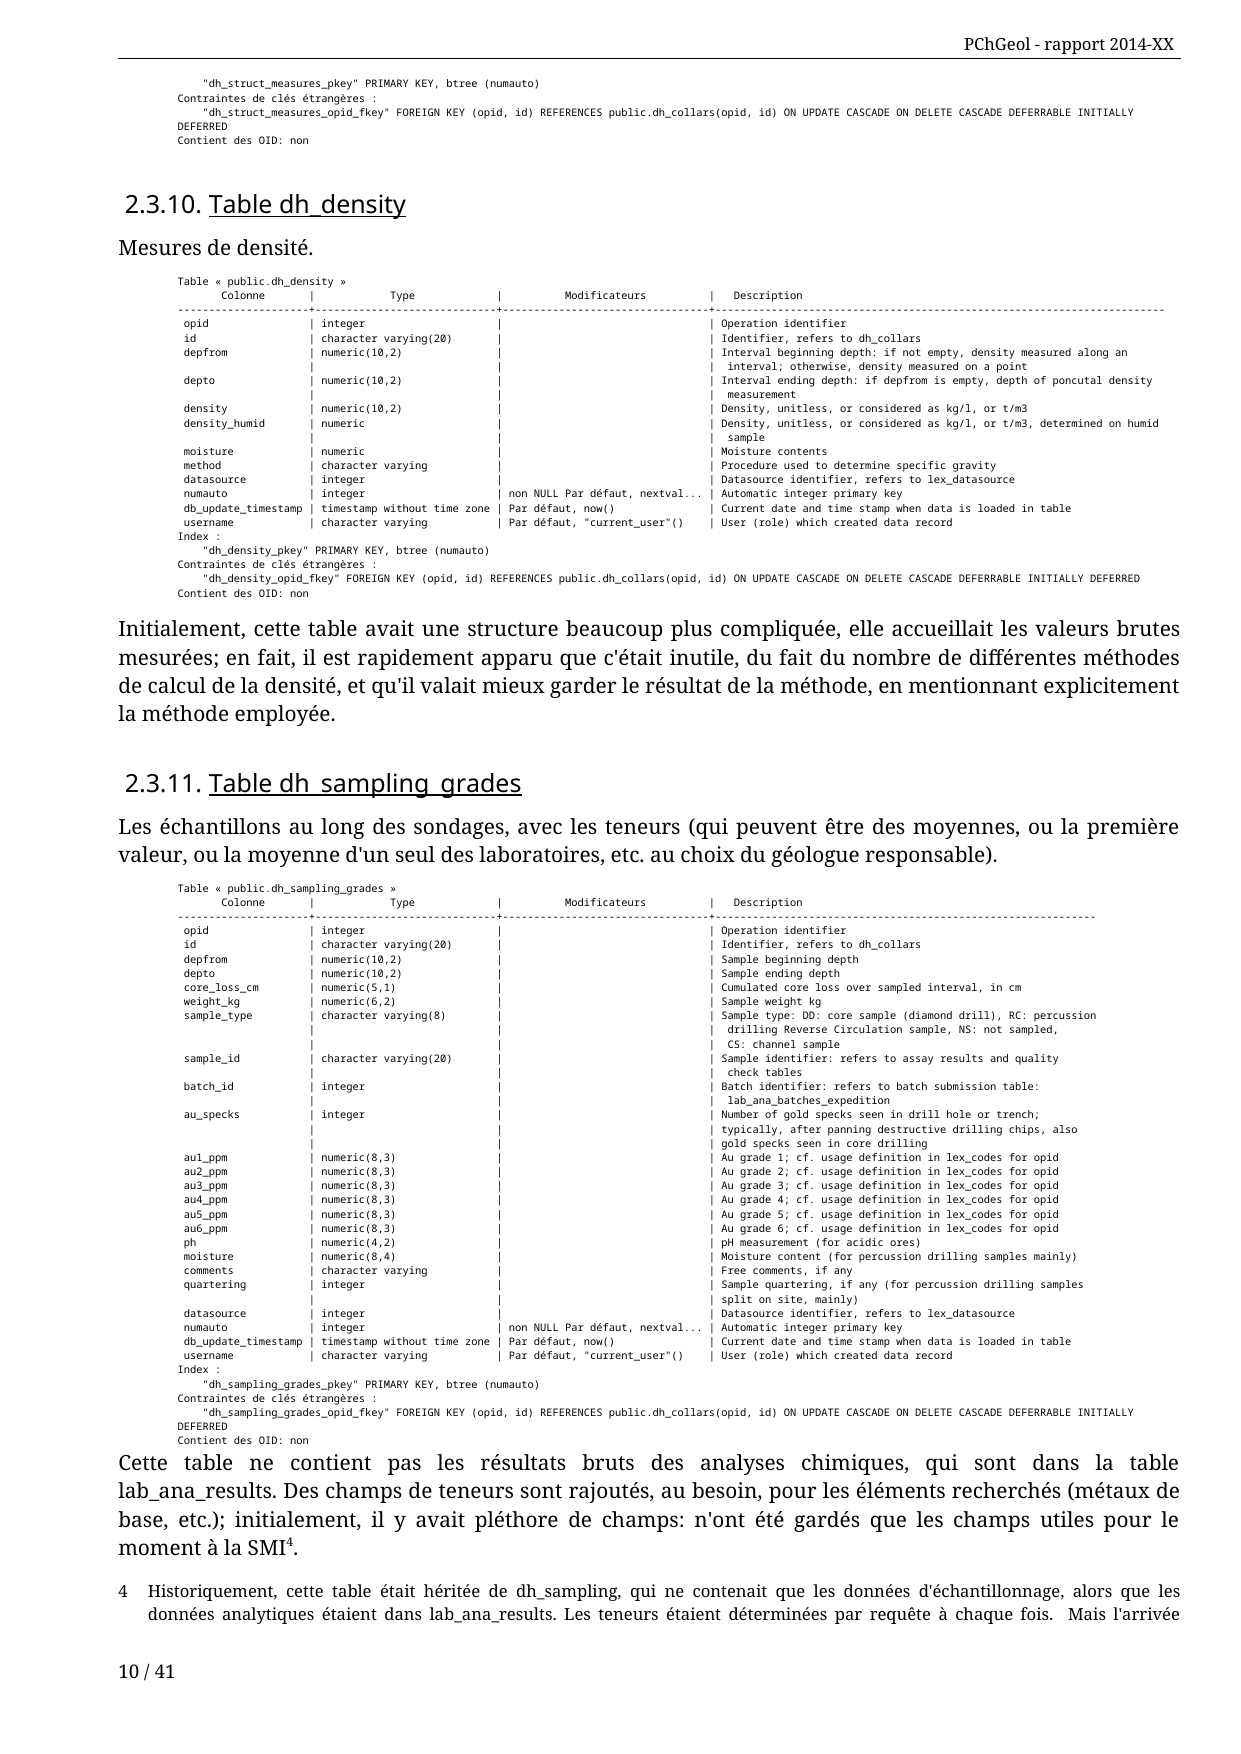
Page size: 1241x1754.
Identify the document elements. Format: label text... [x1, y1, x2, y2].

text opid | integer | | Operation identifier [177, 317, 1181, 331]
text Contient des OID: non [177, 1434, 1181, 1448]
text Table « public.dh_sampling_grades » [177, 881, 1181, 895]
text moisture | numeric | | Moisture contents [177, 444, 1181, 458]
text | | | check tables [177, 1065, 1181, 1079]
text "dh_sampling_grades_pkey" PRIMARY KEY, btree (numauto) [177, 1377, 1181, 1391]
text au4_ppm | numeric(8,3) | | Au grade 4; cf. usage definition in lex_codes for opid [177, 1193, 1181, 1207]
text Colonne | Type | Modificateurs | Description [177, 895, 1181, 909]
text id | character varying(20) | | Identifier, refers to dh_collars [177, 331, 1181, 345]
text Initialement, cette table avait une structure beaucoup plus compliquée, elle accueillait les valeurs brutes mesurées; en fait, il est rapidement apparu que c'était inutile, du fait du nombre de différentes méthodes de calcul de la densité, et qu'il valait mieux garder le résultat de la méthode, en mentionnant explicitement la méthode employée. [118, 614, 1181, 728]
text | | | sample [177, 430, 1181, 444]
text quartering | integer | | Sample quartering, if any (for percussion drilling samples [177, 1278, 1181, 1292]
text opid | integer | | Operation identifier [177, 924, 1181, 938]
text | | | drilling Reverse Circulation sample, NS: not sampled, [177, 1023, 1181, 1037]
text Contient des OID: non [177, 586, 1181, 600]
text ph | numeric(4,2) | | pH measurement (for acidic ores) [177, 1235, 1181, 1249]
text au5_ppm | numeric(8,3) | | Au grade 5; cf. usage definition in lex_codes for opid [177, 1207, 1181, 1221]
text Contraintes de clés étrangères : [177, 1391, 1181, 1405]
text depfrom | numeric(10,2) | | Interval beginning depth: if not empty, density measured along an [177, 345, 1181, 359]
text Colonne | Type | Modificateurs | Description [177, 288, 1181, 302]
text au_specks | integer | | Number of gold specks seen in drill hole or trench; [177, 1108, 1181, 1122]
text numauto | integer | non NULL Par défaut, nextval... | Automatic integer primary key [177, 1320, 1181, 1334]
subtitle Table dh_sampling_grades [118, 765, 1181, 799]
text Index : [177, 529, 1181, 543]
text username | character varying | Par défaut, "current_user"() | User (role) which created data record [177, 1349, 1181, 1363]
text au6_ppm | numeric(8,3) | | Au grade 6; cf. usage definition in lex_codes for opid [177, 1221, 1181, 1235]
text | | | gold specks seen in core drilling [177, 1136, 1181, 1150]
text Index : [177, 1363, 1181, 1377]
text Contient des OID: non [177, 133, 1181, 148]
text method | character varying | | Procedure used to determine specific gravity [177, 458, 1181, 472]
text "dh_sampling_grades_opid_fkey" FOREIGN KEY (opid, id) REFERENCES public.dh_collars(opid, id) ON UPDATE CASCADE ON DELETE CASCADE DEFERRABLE INITIALLY DEFERRED [177, 1405, 1181, 1434]
text | | | lab_ana_batches_expedition [177, 1094, 1181, 1108]
text weight_kg | numeric(6,2) | | Sample weight kg [177, 994, 1181, 1009]
text id | character varying(20) | | Identifier, refers to dh_collars [177, 938, 1181, 952]
text comments | character varying | | Free comments, if any [177, 1264, 1181, 1278]
text au2_ppm | numeric(8,3) | | Au grade 2; cf. usage definition in lex_codes for opid [177, 1164, 1181, 1179]
text au3_ppm | numeric(8,3) | | Au grade 3; cf. usage definition in lex_codes for opid [177, 1179, 1181, 1193]
text batch_id | integer | | Batch identifier: refers to batch submission table: [177, 1079, 1181, 1094]
text | | | interval; otherwise, density measured on a point [177, 359, 1181, 373]
text datasource | integer | | Datasource identifier, refers to lex_datasource [177, 472, 1181, 487]
text datasource | integer | | Datasource identifier, refers to lex_datasource [177, 1306, 1181, 1320]
text | | | CS: channel sample [177, 1037, 1181, 1051]
text depto | numeric(10,2) | | Interval ending depth: if depfrom is empty, depth of poncutal density [177, 373, 1181, 387]
text Contraintes de clés étrangères : [177, 557, 1181, 572]
text Mesures de densité. [118, 233, 1181, 262]
text moisture | numeric(8,4) | | Moisture content (for percussion drilling samples mainly) [177, 1249, 1181, 1264]
text Contraintes de clés étrangères : [177, 91, 1181, 105]
text username | character varying | Par défaut, "current_user"() | User (role) which created data record [177, 515, 1181, 529]
text "dh_density_pkey" PRIMARY KEY, btree (numauto) [177, 543, 1181, 557]
text depfrom | numeric(10,2) | | Sample beginning depth [177, 952, 1181, 966]
text sample_type | character varying(8) | | Sample type: DD: core sample (diamond drill), RC: percussion [177, 1009, 1181, 1023]
text | | | measurement [177, 387, 1181, 402]
text density_humid | numeric | | Density, unitless, or considered as kg/l, or t/m3, determined on humid [177, 416, 1181, 430]
text db_update_timestamp | timestamp without time zone | Par défaut, now() | Current date and time stamp when data is loaded in table [177, 1334, 1181, 1349]
text Cette table ne contient pas les résultats bruts des analyses chimiques, qui sont dans la table lab_ana_results. Des champs de teneurs sont rajoutés, au besoin, pour les éléments recherchés (métaux de base, etc.); initialement, il y avait pléthore de champs: n'ont été gardés que les champs utiles pour le moment à la SMI. [118, 1448, 1181, 1562]
text sample_id | character varying(20) | | Sample identifier: refers to assay results and quality [177, 1051, 1181, 1065]
text db_update_timestamp | timestamp without time zone | Par défaut, now() | Current date and time stamp when data is loaded in table [177, 501, 1181, 515]
text "dh_struct_measures_pkey" PRIMARY KEY, btree (numauto) [177, 77, 1181, 91]
subtitle Table dh_density [118, 187, 1181, 221]
text ---------------------+-----------------------------+---------------------------------+------------------------------------------------------------------------ [177, 302, 1181, 317]
text depto | numeric(10,2) | | Sample ending depth [177, 966, 1181, 980]
text numauto | integer | non NULL Par défaut, nextval... | Automatic integer primary key [177, 487, 1181, 501]
text | | | split on site, mainly) [177, 1292, 1181, 1306]
text Les échantillons au long des sondages, avec les teneurs (qui peuvent être des moyennes, ou la première valeur, ou la moyenne d'un seul des laboratoires, etc. au choix du géologue responsable). [118, 812, 1181, 869]
text "dh_struct_measures_opid_fkey" FOREIGN KEY (opid, id) REFERENCES public.dh_collars(opid, id) ON UPDATE CASCADE ON DELETE CASCADE DEFERRABLE INITIALLY DEFERRED [177, 105, 1181, 133]
text Table « public.dh_density » [177, 274, 1181, 288]
text "dh_density_opid_fkey" FOREIGN KEY (opid, id) REFERENCES public.dh_collars(opid, id) ON UPDATE CASCADE ON DELETE CASCADE DEFERRABLE INITIALLY DEFERRED [177, 572, 1181, 586]
text density | numeric(10,2) | | Density, unitless, or considered as kg/l, or t/m3 [177, 402, 1181, 416]
text ---------------------+-----------------------------+---------------------------------+------------------------------------------------------------- [177, 909, 1181, 924]
text core_loss_cm | numeric(5,1) | | Cumulated core loss over sampled interval, in cm [177, 980, 1181, 994]
text au1_ppm | numeric(8,3) | | Au grade 1; cf. usage definition in lex_codes for opid [177, 1150, 1181, 1164]
text Historiquement, cette table était héritée de dh_sampling, qui ne contenait que les données d'échantillonnage, alors que les données analytiques étaient dans lab_ana_results. Les teneurs étaient déterminées par requête à chaque fois. Mais l'arrivée [118, 1580, 1181, 1625]
text | | | typically, after panning destructive drilling chips, also [177, 1122, 1181, 1136]
